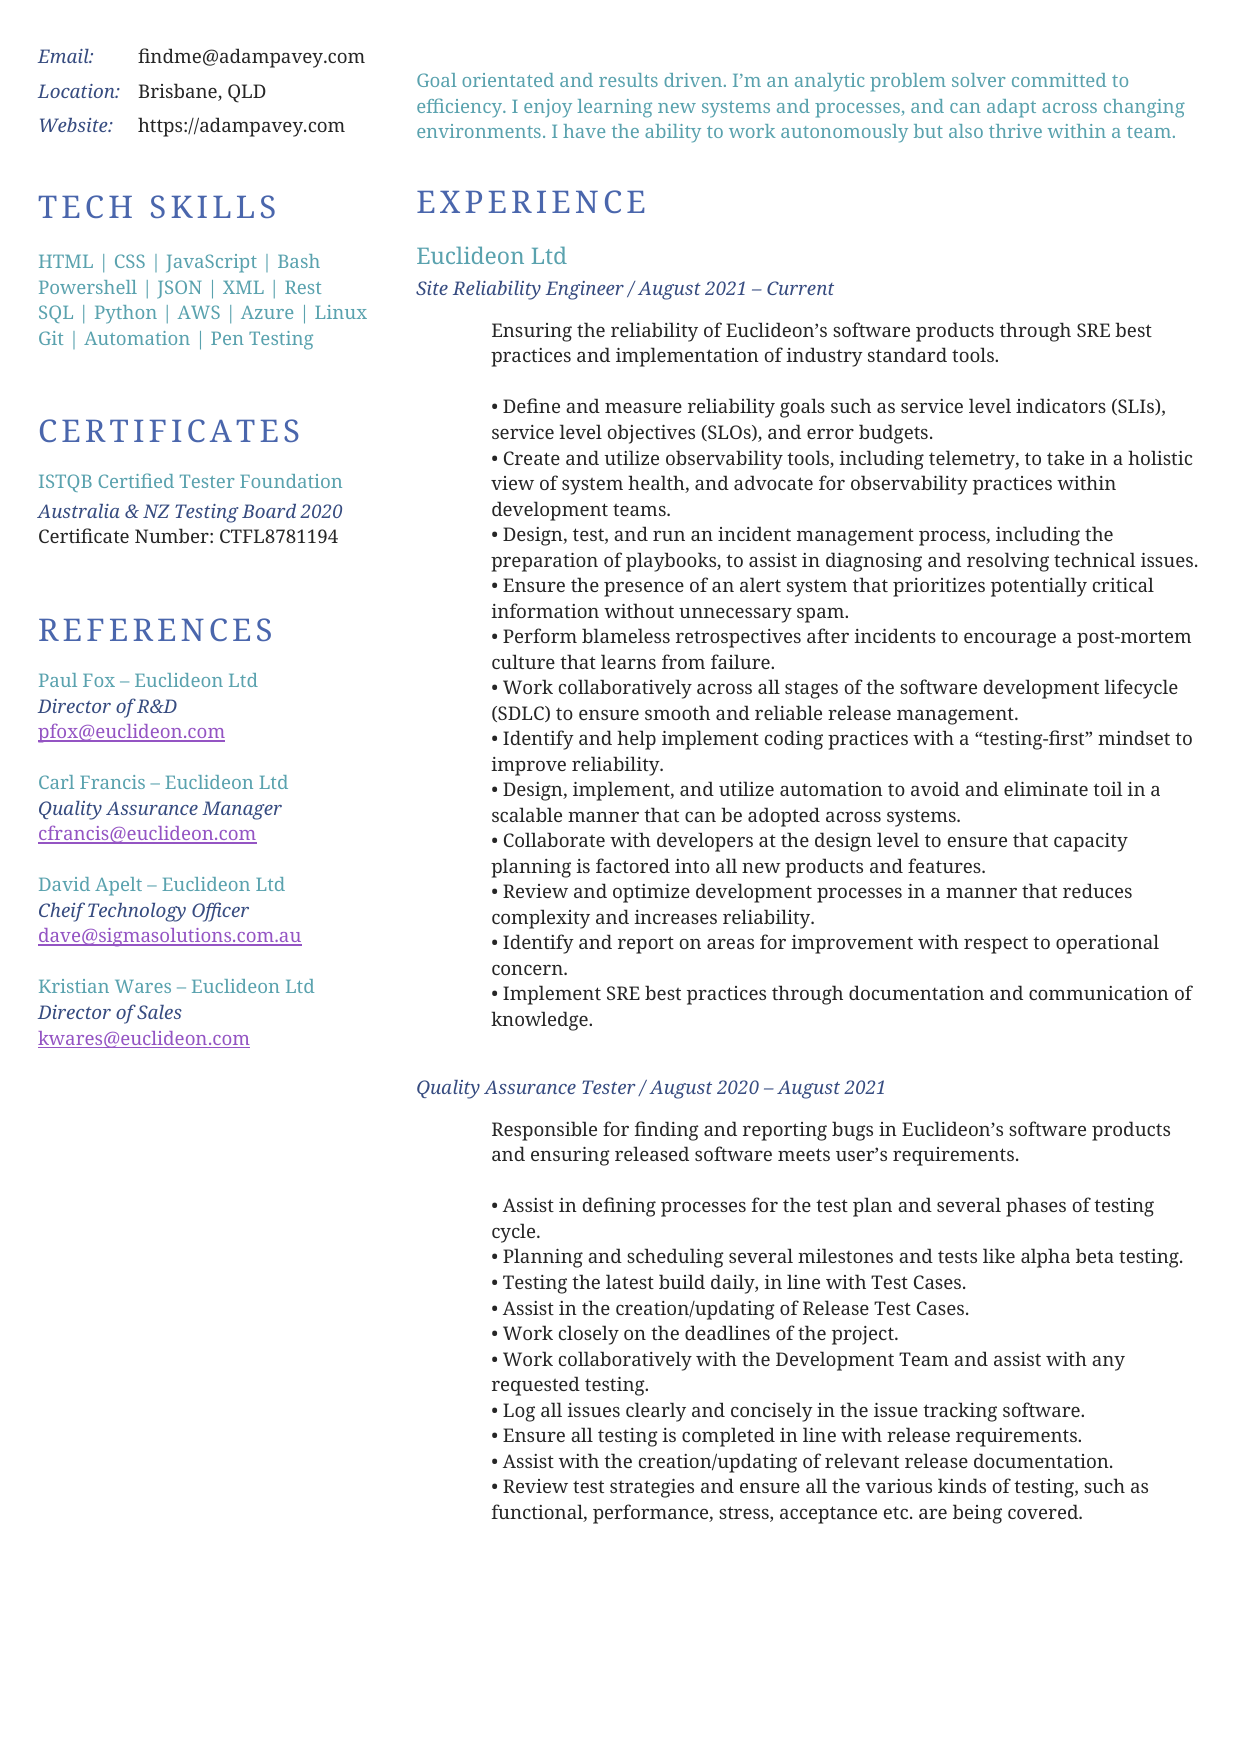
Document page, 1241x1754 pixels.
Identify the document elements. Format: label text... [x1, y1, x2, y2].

table_cell Brisbane, QLD [138, 74, 416, 108]
table_header Goal orientated and results driven. I’m an analytic problem solver committed to efficiency. I enjoy learning new systems and processes, and can adapt across changing environments. I have the ability to work autonomously but also thrive within a team. [416, 38, 1202, 180]
table_cell Website: [38, 109, 138, 142]
table_cell Tech Skills HTML | CSS | JavaScript | Bash Powershell | JSON | XML | Rest SQL | Python | AWS | Azure | Linux Git | Automation | Pen Testing certificates ISTQB Certified Tester Foundation Australia & NZ Testing Board 2020 Certificate Number: CTFL8781194 References Paul Fox – Euclideon Ltd Director of R&D pfox@euclideon.com Carl Francis – Euclideon Ltd Quality Assurance Manager cfrancis@euclideon.com David Apelt – Euclideon Ltd Cheif Technology Officer dave@sigmasolutions.com.au Kristian Wares – Euclideon Ltd Director of Sales kwares@euclideon.com [38, 143, 416, 1541]
table_cell Location: [38, 74, 138, 108]
table_cell https://adampavey.com [138, 109, 416, 142]
table_header Email: [38, 38, 138, 74]
table_cell Experience Euclideon Ltd Site Reliability Engineer / August 2021 – Current Ensuring the reliability of Euclideon’s software products through SRE best practices and implementation of industry standard tools. • Define and measure reliability goals such as service level indicators (SLIs), service level objectives (SLOs), and error budgets. • Create and utilize observability tools, including telemetry, to take in a holistic view of system health, and advocate for observability practices within development teams. • Design, test, and run an incident management process, including the preparation of playbooks, to assist in diagnosing and resolving technical issues. • Ensure the presence of an alert system that prioritizes potentially critical information without unnecessary spam. • Perform blameless retrospectives after incidents to encourage a post-mortem culture that learns from failure. • Work collaboratively across all stages of the software development lifecycle (SDLC) to ensure smooth and reliable release management. • Identify and help implement coding practices with a “testing-first” mindset to improve reliability. • Design, implement, and utilize automation to avoid and eliminate toil in a scalable manner that can be adopted across systems. • Collaborate with developers at the design level to ensure that capacity planning is factored into all new products and features. • Review and optimize development processes in a manner that reduces complexity and increases reliability. • Identify and report on areas for improvement with respect to operational concern. • Implement SRE best practices through documentation and communication of knowledge. Quality Assurance Tester / August 2020 – August 2021 Responsible for finding and reporting bugs in Euclideon’s software products and ensuring released software meets user’s requirements. • Assist in defining processes for the test plan and several phases of testing cycle. • Planning and scheduling several milestones and tests like alpha beta testing. • Testing the latest build daily, in line with Test Cases. • Assist in the creation/updating of Release Test Cases. • Work closely on the deadlines of the project. • Work collaboratively with the Development Team and assist with any requested testing. • Log all issues clearly and concisely in the issue tracking software. • Ensure all testing is completed in line with release requirements. • Assist with the creation/updating of relevant release documentation. • Review test strategies and ensure all the various kinds of testing, such as functional, performance, stress, acceptance etc. are being covered. [416, 180, 1202, 1541]
table_header findme@adampavey.com [138, 38, 416, 74]
